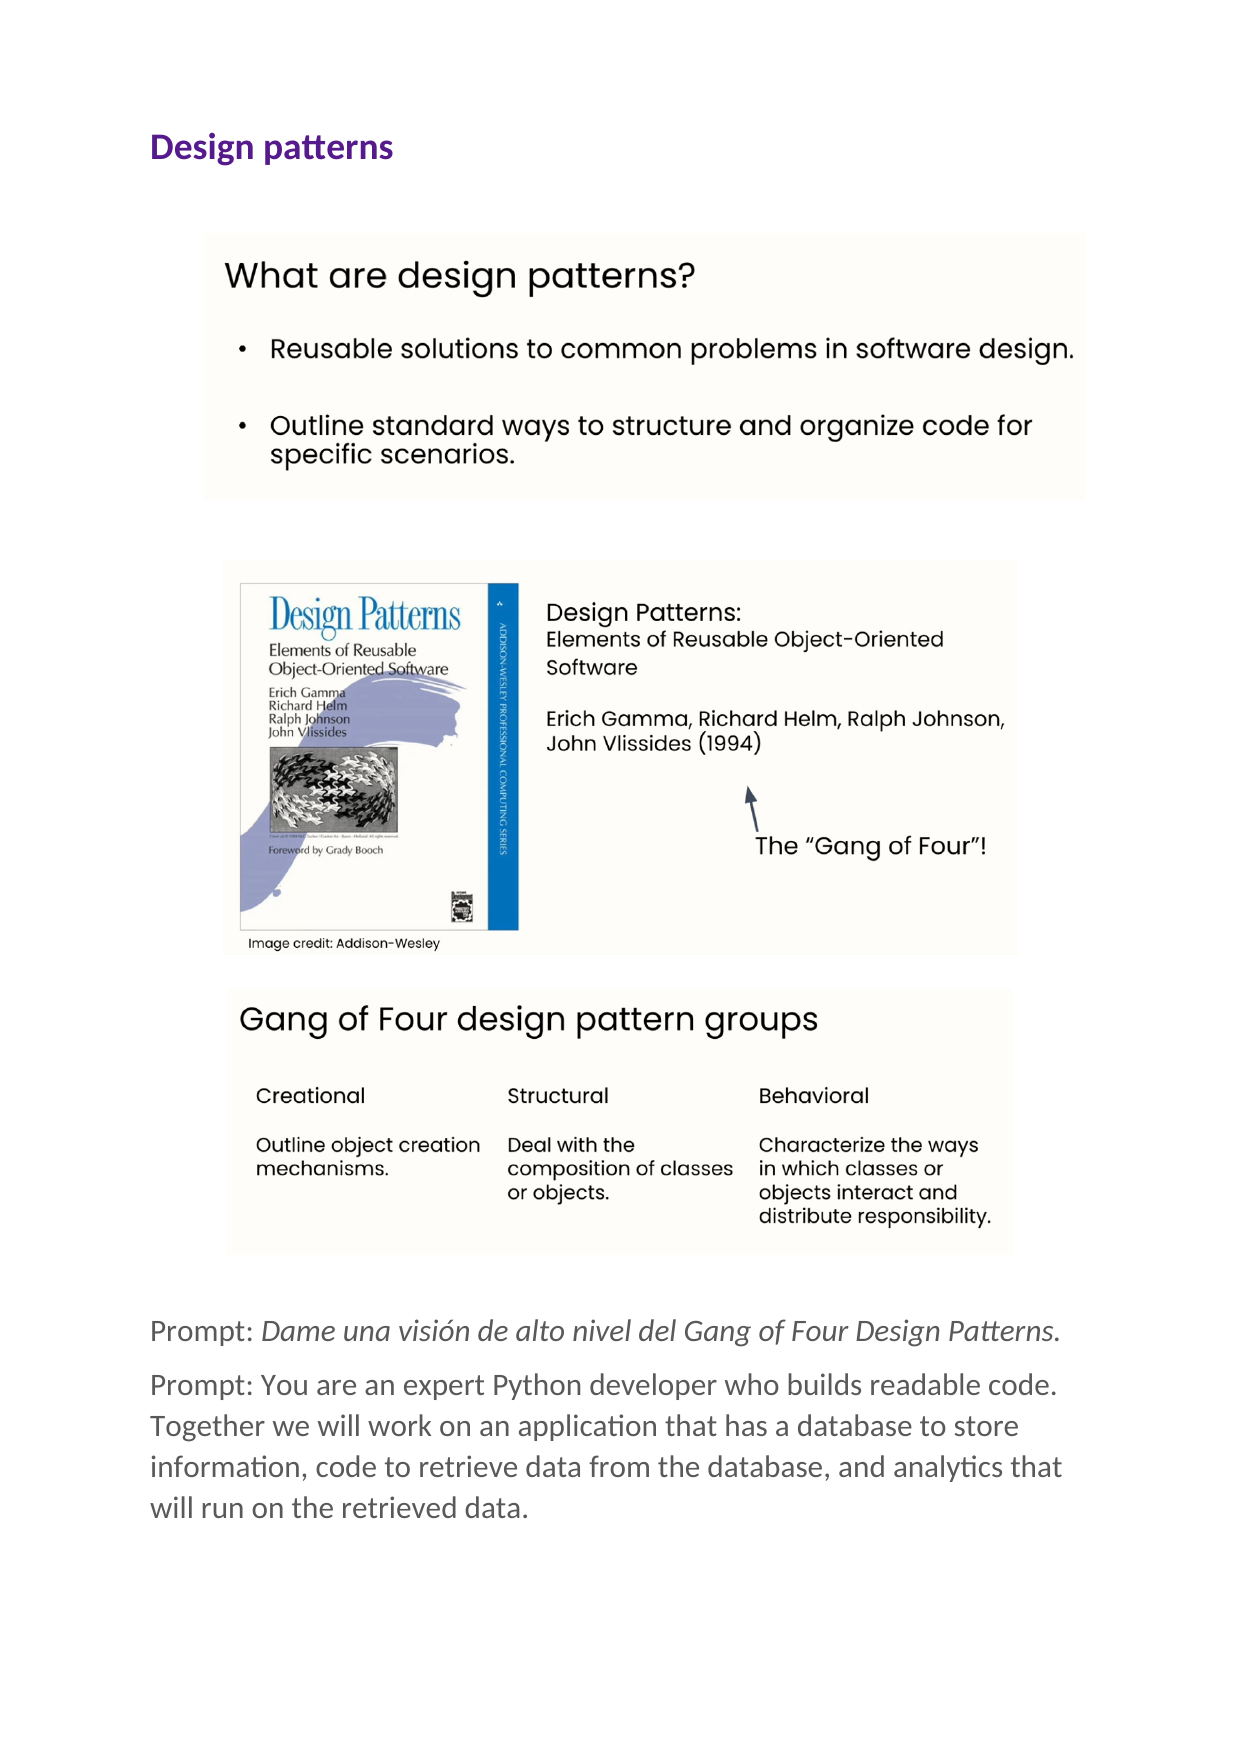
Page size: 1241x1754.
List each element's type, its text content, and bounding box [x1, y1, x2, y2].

picture [203, 233, 1086, 501]
text Prompt: You are an expert Python developer who builds readable code. Together we will work on an application that has a database to store information, code to retrieve data from the database, and analytics that will run on the retrieved data. [150, 1365, 1090, 1527]
text Prompt: Dame una visión de alto nivel del Gang of Four Design Patterns. [150, 1311, 1090, 1349]
picture [222, 560, 1018, 955]
subtitle Design patterns [150, 123, 1090, 169]
picture [227, 989, 1014, 1255]
